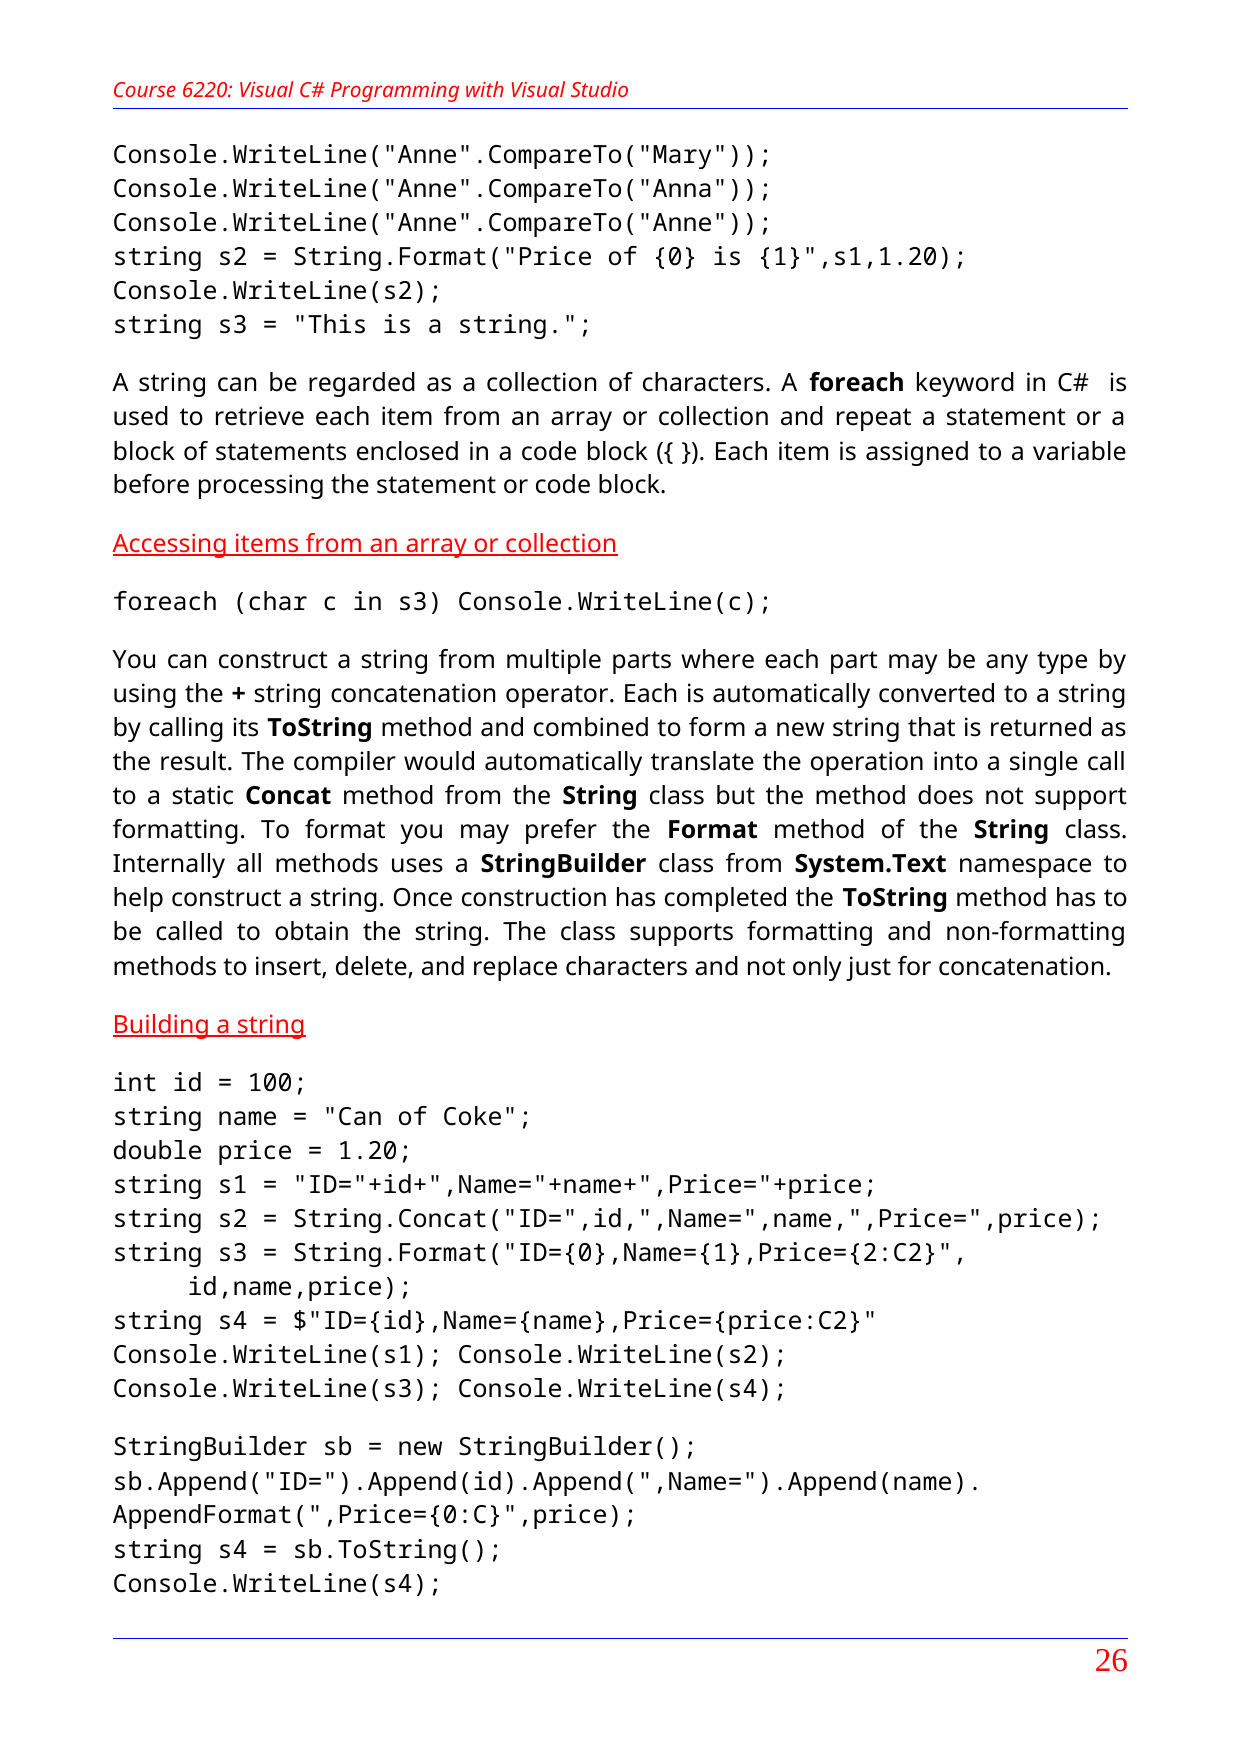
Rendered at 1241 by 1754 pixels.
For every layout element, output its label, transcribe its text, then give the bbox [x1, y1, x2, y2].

text You can construct a string from multiple parts where each part may be any type by using the + string concatenation operator. Each is automatically converted to a string by calling its ToString method and combined to form a new string that is returned as the result. The compiler would automatically translate the operation into a single call to a static Concat method from the String class but the method does not support formatting. To format you may prefer the Format method of the String class. Internally all methods uses a StringBuilder class from System.Text namespace to help construct a string. Once construction has completed the ToString method has to be called to obtain the string. The class supports formatting and non-formatting methods to insert, delete, and replace characters and not only just for concatenation. [112, 642, 1128, 982]
text Accessing items from an array or collection [112, 525, 1128, 559]
text StringBuilder sb = new StringBuilder(); [112, 1429, 1128, 1463]
text Console.WriteLine(s2); [112, 273, 1128, 307]
text string s1 = "ID="+id+",Name="+name+",Price="+price; [112, 1167, 1128, 1201]
text foreach (char c in s3) Console.WriteLine(c); [112, 583, 1128, 617]
text string s2 = String.Format("Price of {0} is {1}",s1,1.20); [112, 239, 1128, 273]
text string s4 = sb.ToString(); [112, 1531, 1128, 1565]
text string s3 = "This is a string."; [112, 307, 1128, 341]
text double price = 1.20; [112, 1132, 1128, 1167]
text Building a string [112, 1006, 1128, 1040]
text string s2 = String.Concat("ID=",id,",Name=",name,",Price=",price); [112, 1201, 1128, 1235]
text Console.WriteLine(s1); Console.WriteLine(s2); [112, 1337, 1128, 1371]
text int id = 100; [112, 1064, 1128, 1098]
text AppendFormat(",Price={0:C}",price); [112, 1497, 1128, 1531]
text Console.WriteLine("Anne".CompareTo("Anna")); [112, 171, 1128, 205]
text sb.Append("ID=").Append(id).Append(",Name=").Append(name). [112, 1463, 1128, 1497]
text A string can be regarded as a collection of characters. A foreach keyword in C# is used to retrieve each item from an array or collection and repeat a statement or a block of statements enclosed in a code block ({ }). Each item is assigned to a variable before processing the statement or code block. [112, 365, 1128, 501]
text Console.WriteLine("Anne".CompareTo("Anne")); [112, 205, 1128, 239]
text Console.WriteLine("Anne".CompareTo("Mary")); [112, 137, 1128, 171]
text id,name,price); [112, 1269, 1128, 1303]
text string s3 = String.Format("ID={0},Name={1},Price={2:C2}", [112, 1235, 1128, 1269]
text string name = "Can of Coke"; [112, 1098, 1128, 1132]
text Console.WriteLine(s4); [112, 1565, 1128, 1599]
text string s4 = $"ID={id},Name={name},Price={price:C2}" [112, 1303, 1128, 1337]
text Console.WriteLine(s3); Console.WriteLine(s4); [112, 1371, 1128, 1405]
